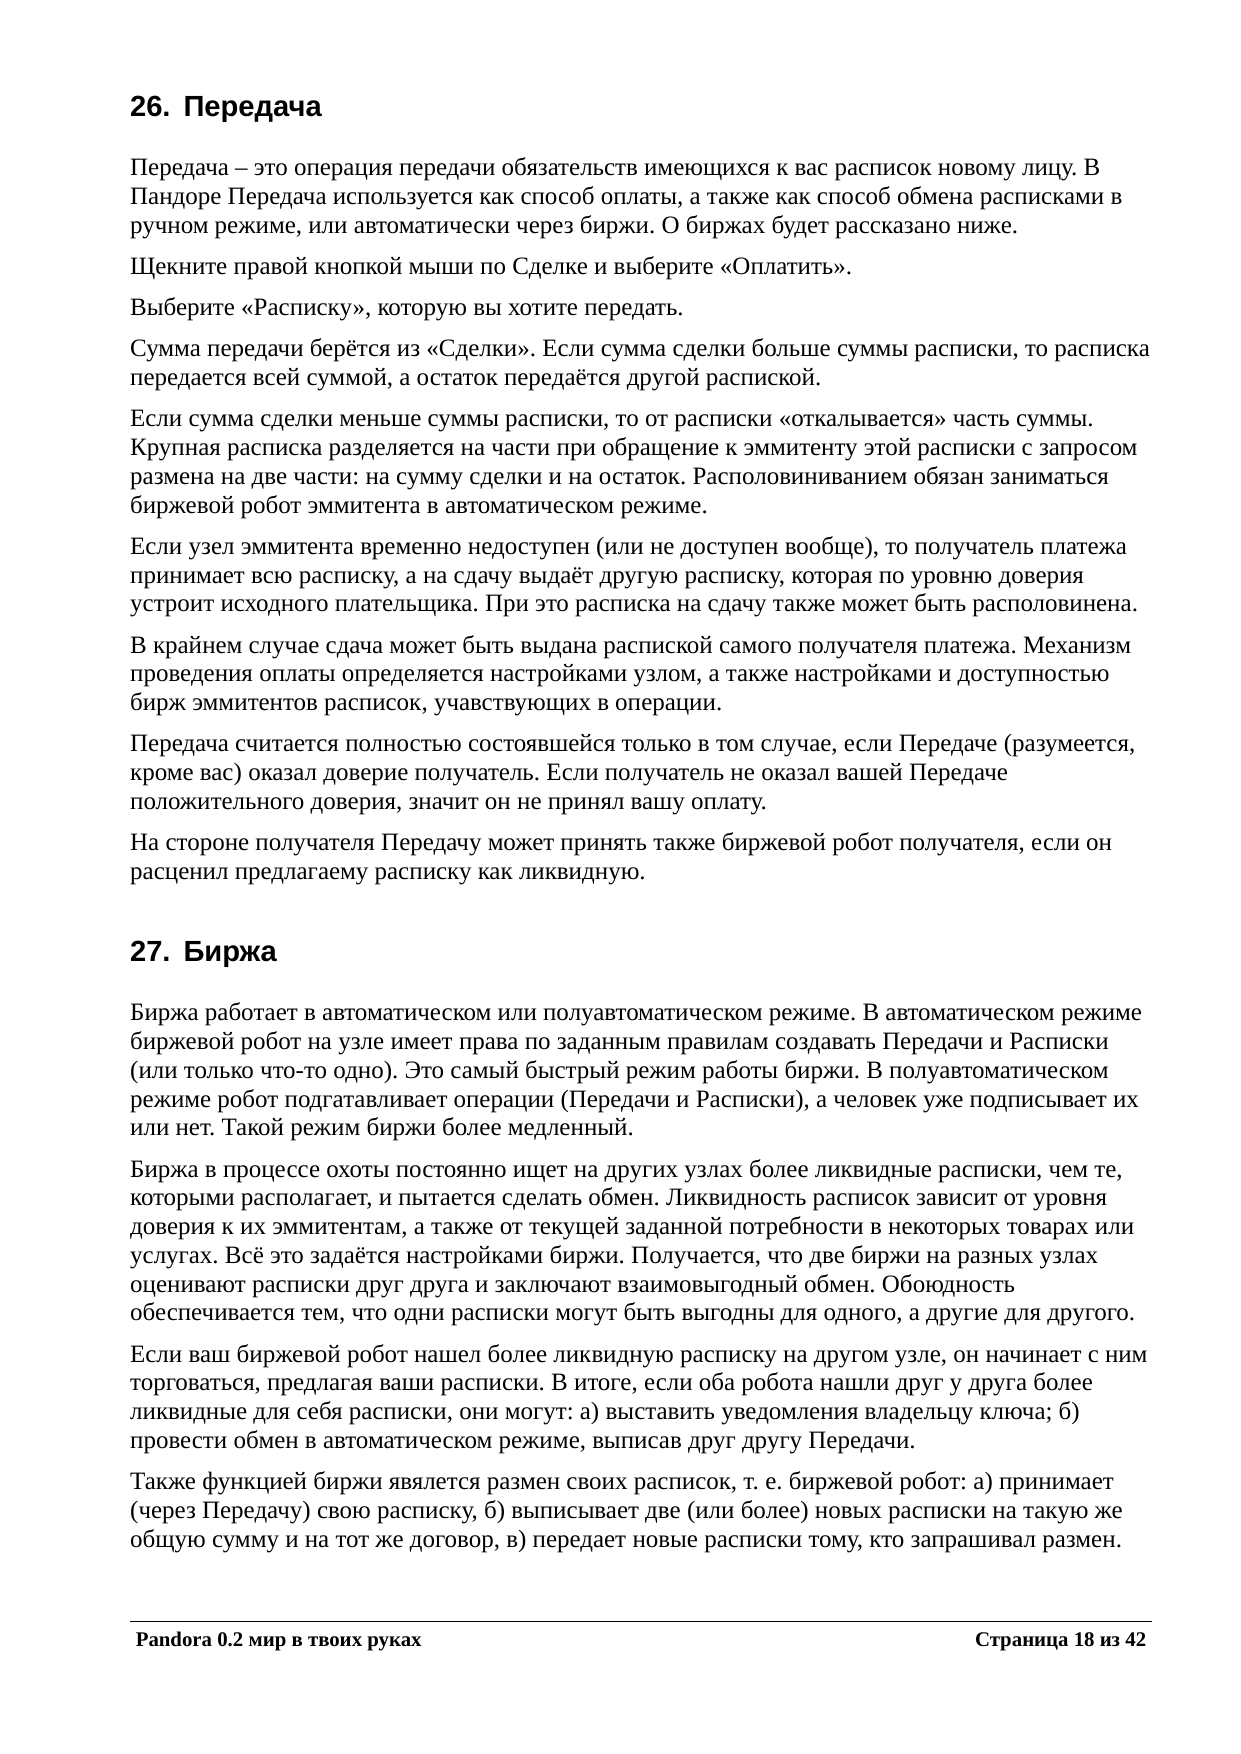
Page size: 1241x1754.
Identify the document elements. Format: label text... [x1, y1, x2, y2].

subtitle Биржа [130, 934, 1152, 967]
text В крайнем случае сдача может быть выдана распиской самого получателя платежа. Механизм проведения оплаты определяется настройками узлом, а также настройками и доступностью бирж эммитентов расписок, учавствующих в операции. [130, 630, 1152, 716]
text Если сумма сделки меньше суммы расписки, то от расписки «откалывается» часть суммы. Крупная расписка разделяется на части при обращение к эммитенту этой расписки с запросом размена на две части: на сумму сделки и на остаток. Располовиниванием обязан заниматься биржевой робот эммитента в автоматическом режиме. [130, 403, 1152, 518]
text Биржа работает в автоматическом или полуавтоматическом режиме. В автоматическом режиме биржевой робот на узле имеет права по заданным правилам создавать Передачи и Расписки (или только что-то одно). Это самый быстрый режим работы биржи. В полуавтоматическом режиме робот подгатавливает операции (Передачи и Расписки), а человек уже подписывает их или нет. Такой режим биржи более медленный. [130, 997, 1152, 1141]
text Щекните правой кнопкой мыши по Сделке и выберите «Оплатить». [130, 251, 1152, 280]
text На стороне получателя Передачу может принять также биржевой робот получателя, если он расценил предлагаему расписку как ликвидную. [130, 827, 1152, 885]
text Выберите «Расписку», которую вы хотите передать. [130, 292, 1152, 321]
text Передача считается полностью состоявшейся только в том случае, если Передаче (разумеется, кроме вас) оказал доверие получатель. Если получатель не оказал вашей Передаче положительного доверия, значит он не принял вашу оплату. [130, 728, 1152, 815]
text Если ваш биржевой робот нашел более ликвидную расписку на другом узле, он начинает с ним торговаться, предлагая ваши расписки. В итоге, если оба робота нашли друг у друга более ликвидные для себя расписки, они могут: а) выставить уведомления владельцу ключа; б) провести обмен в автоматическом режиме, выписав друг другу Передачи. [130, 1339, 1152, 1454]
text Сумма передачи берётся из «Сделки». Если сумма сделки больше суммы расписки, то расписка передается всей суммой, а остаток передаётся другой распиской. [130, 333, 1152, 391]
subtitle Передача [130, 88, 1152, 122]
text Если узел эммитента временно недоступен (или не доступен вообще), то получатель платежа принимает всю расписку, а на сдачу выдаёт другую расписку, которая по уровню доверия устроит исходного плательщика. При это расписка на сдачу также может быть располовинена. [130, 531, 1152, 617]
text Передача – это операция передачи обязательств имеющихся к вас расписок новому лицу. В Пандоре Передача используется как способ оплаты, а также как способ обмена расписками в ручном режиме, или автоматически через биржи. О биржах будет рассказано ниже. [130, 152, 1152, 238]
text Также функцией биржи явялется размен своих расписок, т. е. биржевой робот: а) принимает (через Передачу) свою расписку, б) выписывает две (или более) новых расписки на такую же общую сумму и на тот же договор, в) передает новые расписки тому, кто запрашивал размен. [130, 1466, 1152, 1552]
text Биржа в процессе охоты постоянно ищет на других узлах более ликвидные расписки, чем те, которыми располагает, и пытается сделать обмен. Ликвидность расписок зависит от уровня доверия к их эммитентам, а также от текущей заданной потребности в некоторых товарах или услугах. Всё это задаётся настройками биржи. Получается, что две биржи на разных узлах оценивают расписки друг друга и заключают взаимовыгодный обмен. Обоюдность обеспечивается тем, что одни расписки могут быть выгодны для одного, а другие для другого. [130, 1154, 1152, 1326]
